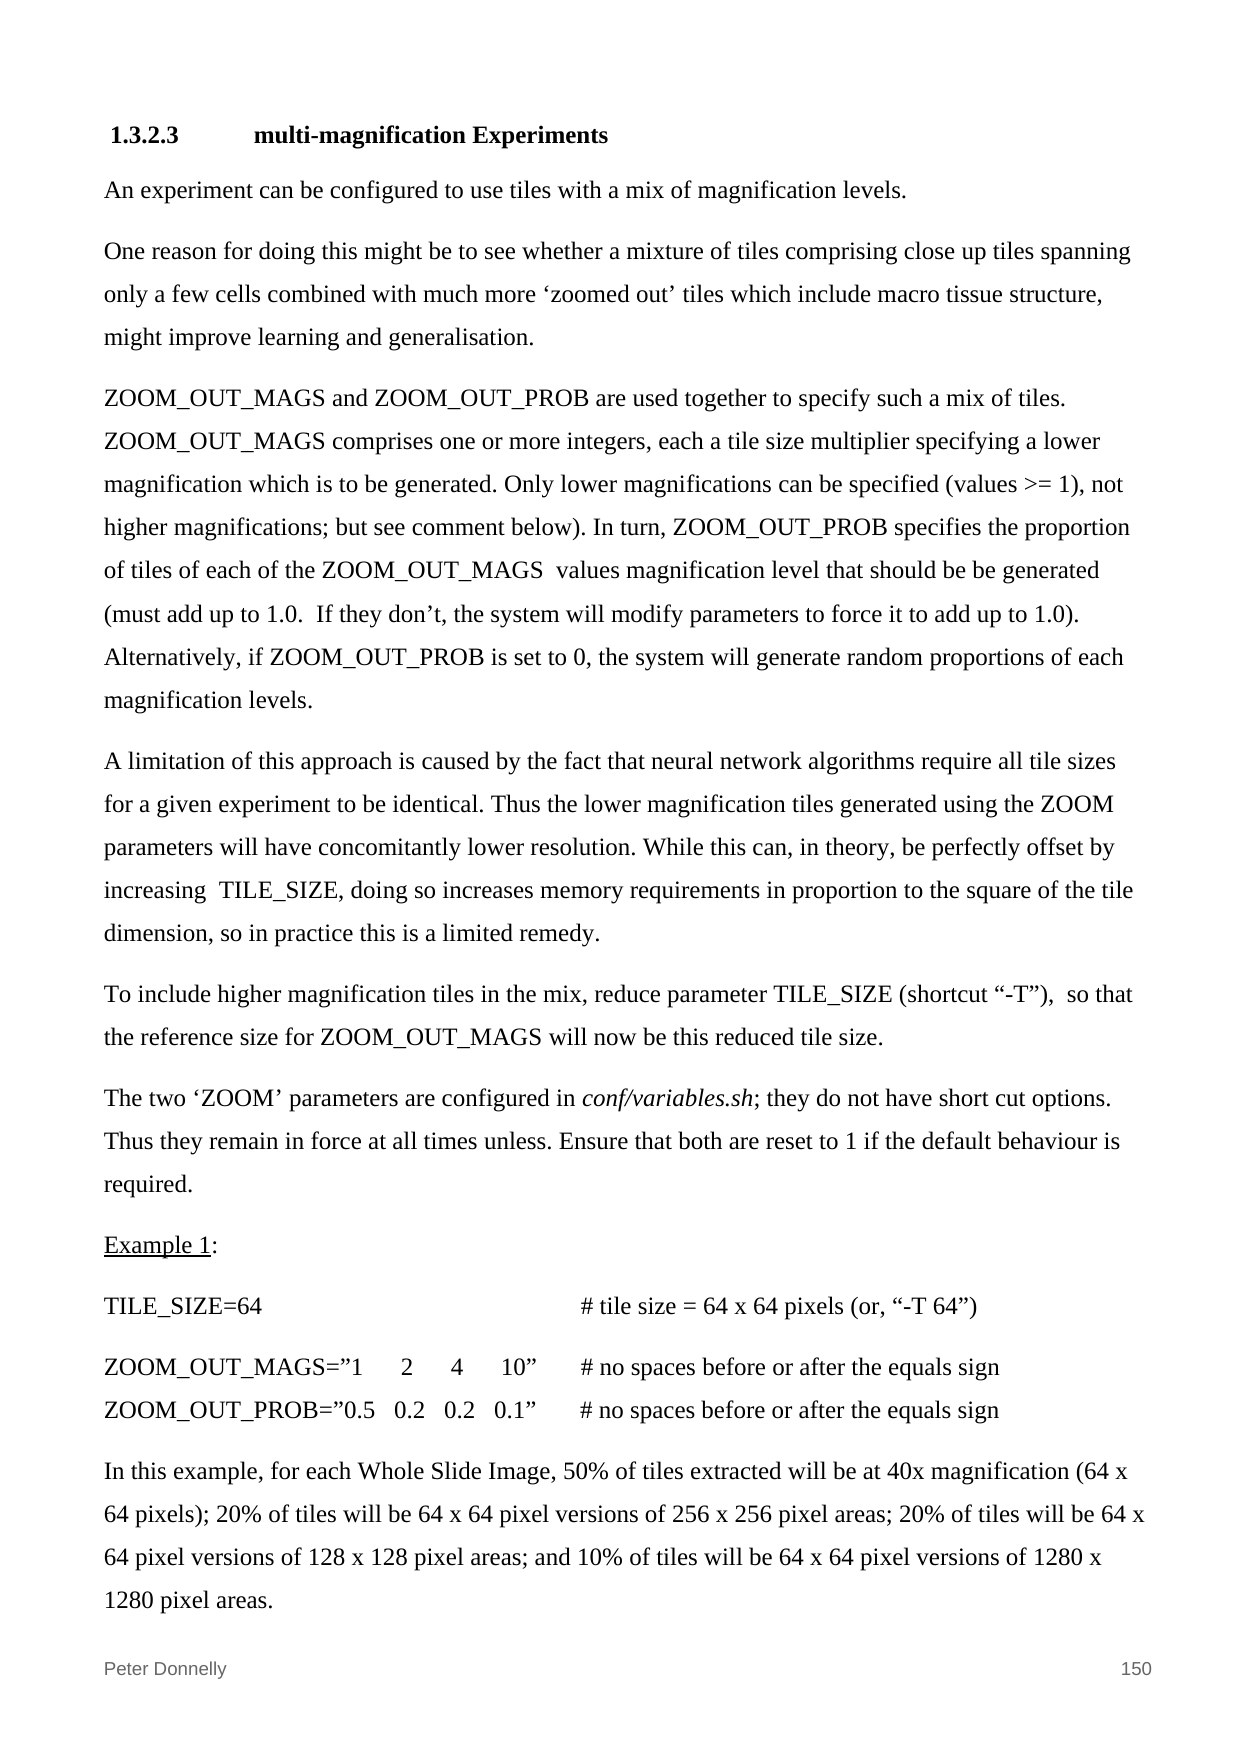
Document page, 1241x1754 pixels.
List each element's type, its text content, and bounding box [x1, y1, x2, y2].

text A limitation of this approach is caused by the fact that neural network algorithms require all tile sizes for a given experiment to be identical. Thus the lower magnification tiles generated using the ZOOM parameters will have concomitantly lower resolution. While this can, in theory, be perfectly offset by increasing TILE_SIZE, doing so increases memory requirements in proportion to the square of the tile dimension, so in practice this is a limited remedy. [103, 746, 1146, 947]
text One reason for doing this might be to see whether a mixture of tiles comprising close up tiles spanning only a few cells combined with much more ‘zoomed out’ tiles which include macro tissue structure, might improve learning and generalisation. [103, 236, 1146, 351]
text Example 1: [103, 1230, 1146, 1259]
text The two ‘ZOOM’ parameters are configured in conf/variables.sh; they do not have short cut options. Thus they remain in force at all times unless. Ensure that both are reset to 1 if the default behaviour is required. [103, 1083, 1146, 1198]
text ZOOM_OUT_MAGS and ZOOM_OUT_PROB are used together to specify such a mix of tiles. ZOOM_OUT_MAGS comprises one or more integers, each a tile size multiplier specifying a lower magnification which is to be generated. Only lower magnifications can be specified (values >= 1), not higher magnifications; but see comment below). In turn, ZOOM_OUT_PROB specifies the proportion of tiles of each of the ZOOM_OUT_MAGS values magnification level that should be be generated (must add up to 1.0. If they don’t, the system will modify parameters to force it to add up to 1.0). Alternatively, if ZOOM_OUT_PROB is set to 0, the system will generate random proportions of each magnification levels. [103, 383, 1146, 714]
text ZOOM_OUT_MAGS=”1 2 4 10” # no spaces before or after the equals sign ZOOM_OUT_PROB=”0.5 0.2 0.2 0.1” # no spaces before or after the equals sign [103, 1352, 1146, 1424]
text An experiment can be configured to use tiles with a mix of magnification levels. [103, 175, 1146, 204]
subtitle multi-magnification Experiments [103, 120, 1146, 148]
text To include higher magnification tiles in the mix, reduce parameter TILE_SIZE (shortcut “-T”), so that the reference size for ZOOM_OUT_MAGS will now be this reduced tile size. [103, 979, 1146, 1051]
text In this example, for each Whole Slide Image, 50% of tiles extracted will be at 40x magnification (64 x 64 pixels); 20% of tiles will be 64 x 64 pixel versions of 256 x 256 pixel areas; 20% of tiles will be 64 x 64 pixel versions of 128 x 128 pixel areas; and 10% of tiles will be 64 x 64 pixel versions of 1280 x 1280 pixel areas. [103, 1456, 1146, 1614]
text TILE_SIZE=64 # tile size = 64 x 64 pixels (or, “-T 64”) [103, 1291, 1146, 1320]
